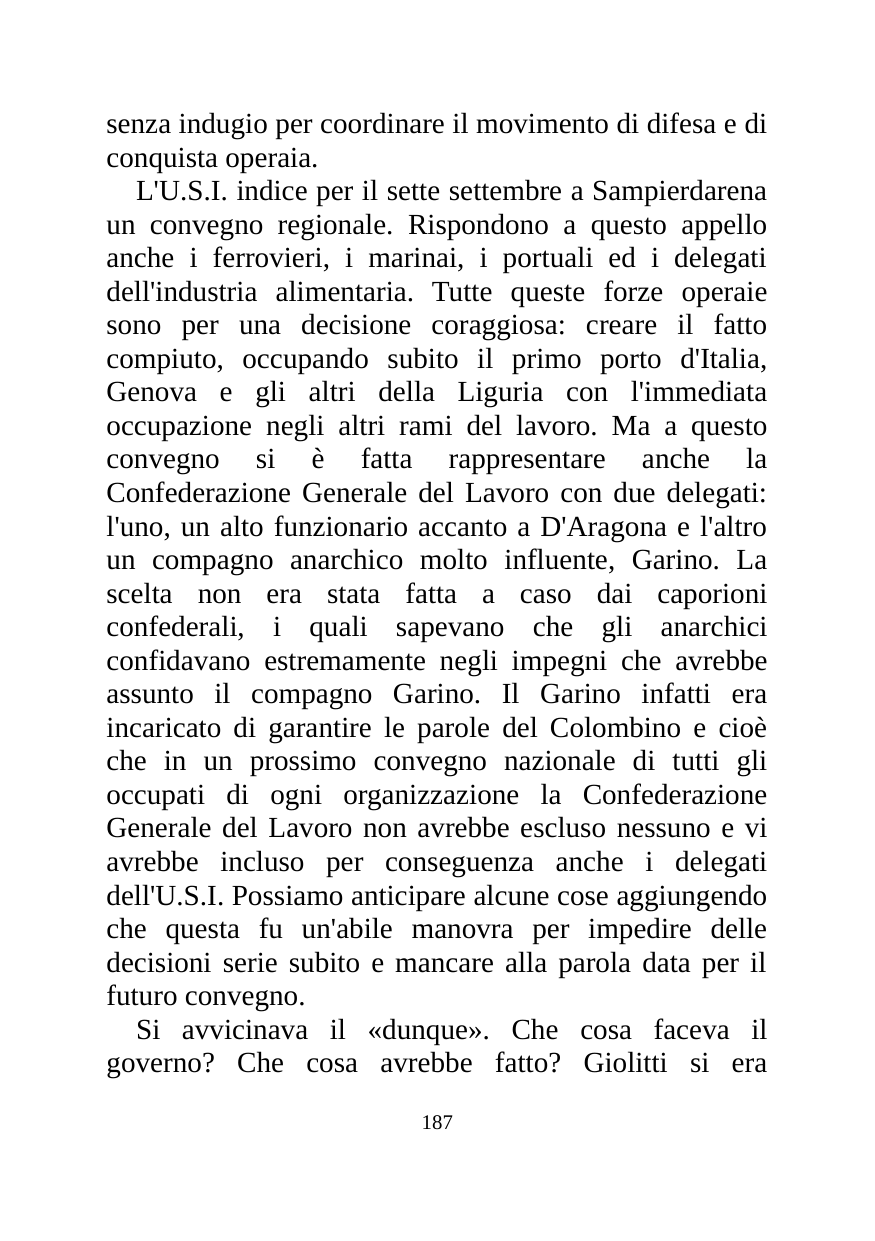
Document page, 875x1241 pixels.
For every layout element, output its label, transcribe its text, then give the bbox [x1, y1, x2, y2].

text senza indugio per coordinare il movimento di difesa e di conquista operaia. [106, 106, 768, 173]
text Si avvicinava il «dunque». Che cosa faceva il governo? Che cosa avrebbe fatto? Giolitti si era [106, 1012, 768, 1079]
text L'U.S.I. indice per il sette settembre a Sampierdarena un convegno regionale. Rispondono a questo appello anche i ferrovieri, i marinai, i portuali ed i delegati dell'industria alimentaria. Tutte queste forze operaie sono per una decisione coraggiosa: creare il fatto compiuto, occupando subito il primo porto d'Italia, Genova e gli altri della Liguria con l'immediata occupazione negli altri rami del lavoro. Ma a questo convegno si è fatta rappresentare anche la Confederazione Generale del Lavoro con due delegati: l'uno, un alto funzionario accanto a D'Aragona e l'altro un compagno anarchico molto influente, Garino. La scelta non era stata fatta a caso dai caporioni confederali, i quali sapevano che gli anarchici confidavano estremamente negli impegni che avrebbe assunto il compagno Garino. Il Garino infatti era incaricato di garantire le parole del Colombino e cioè che in un prossimo convegno nazionale di tutti gli occupati di ogni organizzazione la Confederazione Generale del Lavoro non avrebbe escluso nessuno e vi avrebbe incluso per conseguenza anche i delegati dell'U.S.I. Possiamo anticipare alcune cose aggiungendo che questa fu un'abile manovra per impedire delle decisioni serie subito e mancare alla parola data per il futuro convegno. [106, 173, 768, 1012]
